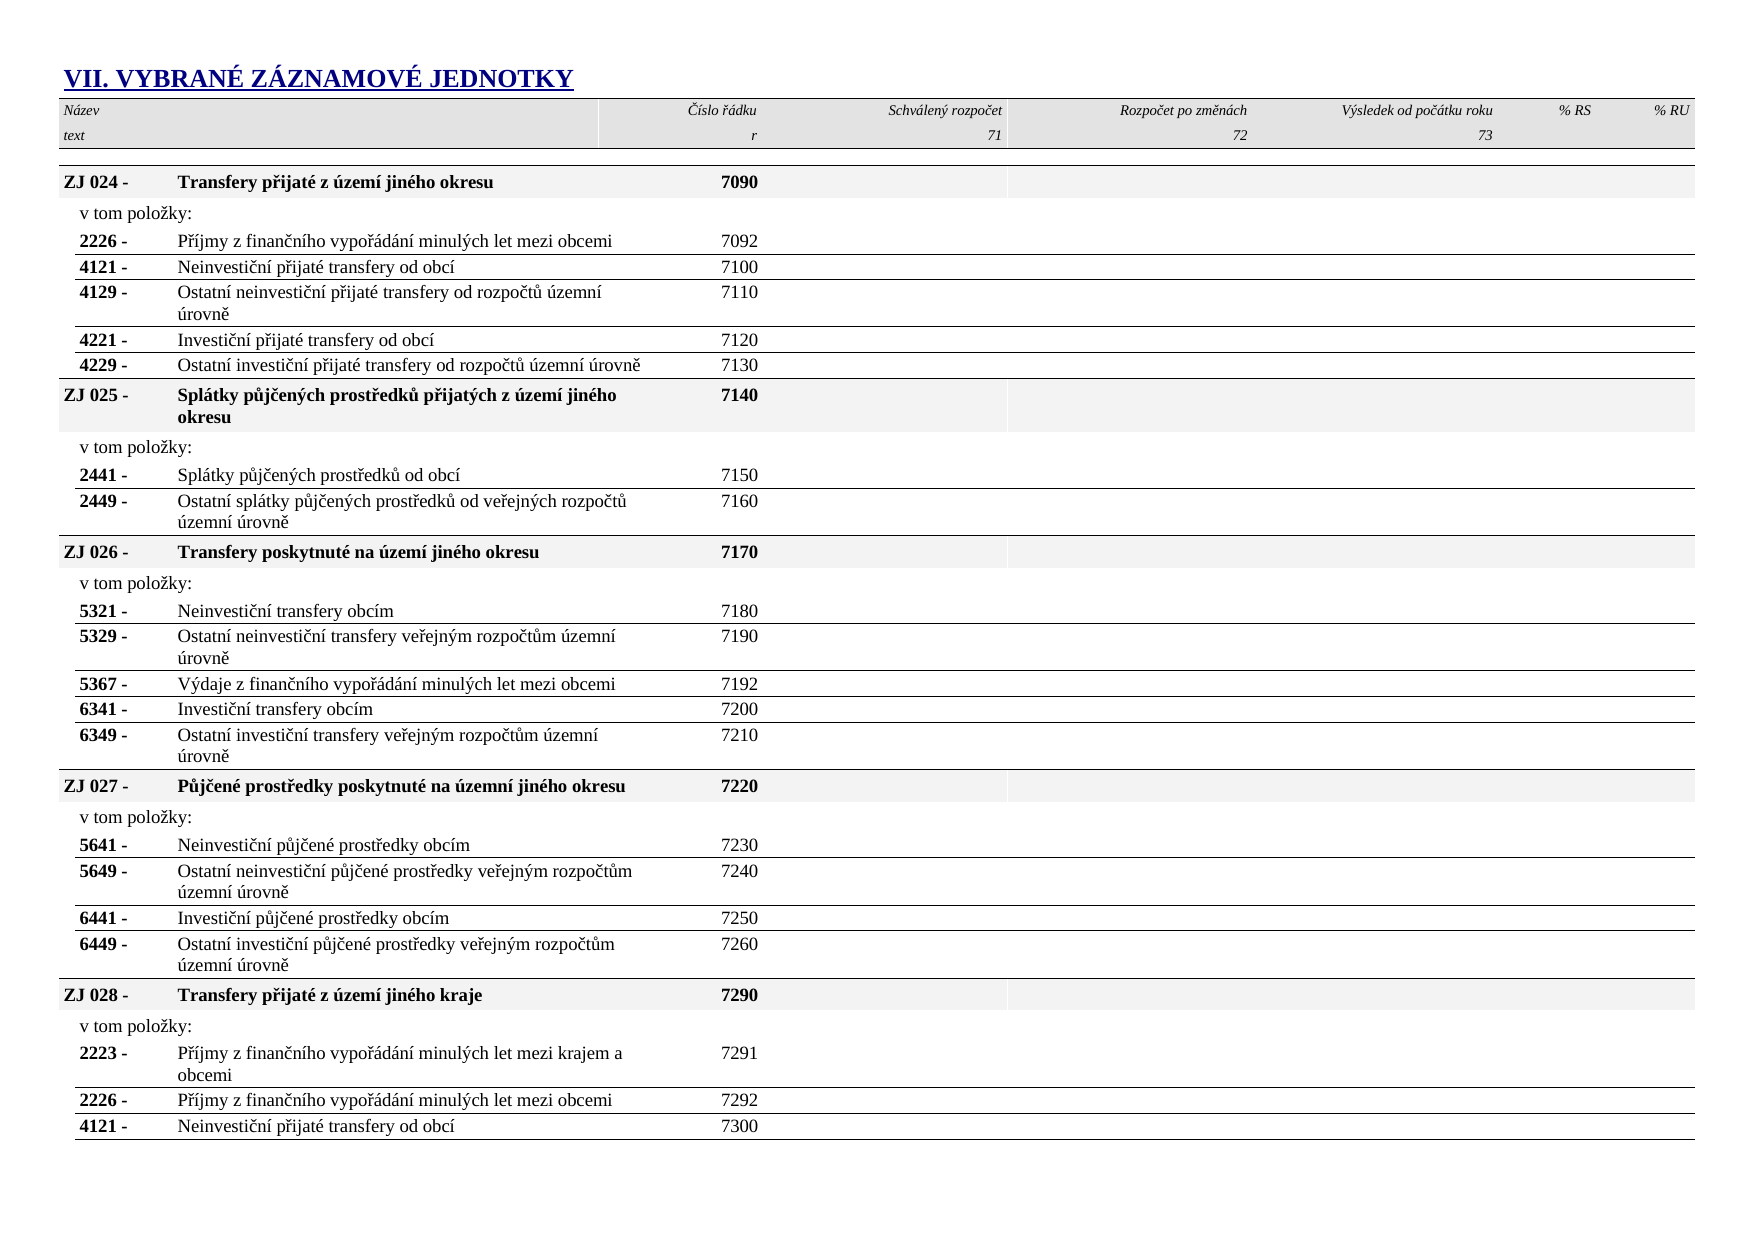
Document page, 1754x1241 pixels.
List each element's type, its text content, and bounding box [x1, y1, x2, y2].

table_cell 7190 [648, 624, 762, 670]
table_cell [1596, 536, 1695, 568]
table_cell [1008, 832, 1253, 857]
table_cell Výdaje z finančního vypořádání minulých let mezi obcemi [173, 671, 648, 696]
table_cell Investiční přijaté transfery od obcí [173, 327, 648, 352]
table_cell 7230 [648, 832, 762, 857]
table_cell Ostatní investiční půjčené prostředky veřejným rozpočtům územní úrovně [173, 931, 648, 977]
table_cell Transfery přijaté z území jiného kraje [173, 979, 648, 1010]
table_cell Neinvestiční přijaté transfery od obcí [173, 1114, 648, 1139]
table_cell [1596, 906, 1695, 930]
table_cell [1008, 671, 1253, 696]
table_cell [1596, 624, 1695, 670]
table_cell [59, 802, 75, 832]
table_cell Půjčené prostředky poskytnuté na územní jiného okresu [173, 770, 648, 802]
table_cell [1498, 832, 1596, 857]
table_cell ZJ 027 - [59, 770, 173, 802]
table_cell Ostatní neinvestiční půjčené prostředky veřejným rozpočtům územní úrovně [173, 858, 648, 904]
table_cell 7160 [648, 489, 762, 535]
table_cell [762, 353, 1007, 378]
table_cell [59, 462, 75, 488]
table_cell 73 [1253, 123, 1498, 148]
table_cell [762, 536, 1007, 568]
table_cell [1253, 166, 1498, 198]
table_cell [1498, 1114, 1596, 1139]
table_cell [1253, 697, 1498, 722]
table_cell [762, 255, 1007, 279]
table_cell 6441 - [75, 906, 173, 930]
table_cell [1253, 770, 1498, 802]
table_cell Ostatní investiční přijaté transfery od rozpočtů územní úrovně [173, 353, 648, 378]
table_cell [59, 857, 75, 904]
table_cell Neinvestiční transfery obcím [173, 598, 648, 623]
table_cell % RU [1596, 99, 1695, 123]
table_cell ZJ 024 - [59, 166, 173, 198]
table_cell [1596, 723, 1695, 769]
table_cell [762, 598, 1007, 623]
table_cell 4229 - [75, 353, 173, 378]
table_cell [1008, 1114, 1253, 1139]
table_cell [762, 697, 1007, 722]
table_cell [1008, 598, 1253, 623]
table_cell [1253, 624, 1498, 670]
table_cell [1253, 255, 1498, 279]
table_cell [1498, 228, 1596, 253]
table_cell [762, 832, 1007, 857]
table_cell 5649 - [75, 858, 173, 904]
table_cell 2223 - [75, 1040, 173, 1087]
table_cell [1596, 1088, 1695, 1113]
table_cell [1498, 327, 1596, 352]
table_cell Ostatní investiční transfery veřejným rozpočtům územní úrovně [173, 723, 648, 769]
table_cell v tom položky: [75, 802, 1695, 832]
table_cell [762, 1114, 1007, 1139]
table_cell [1253, 228, 1498, 253]
table_cell Název [59, 99, 598, 123]
table_cell ZJ 028 - [59, 979, 173, 1010]
table_cell v tom položky: [75, 432, 1695, 462]
table_cell Investiční transfery obcím [173, 697, 648, 722]
table_cell [1596, 280, 1695, 326]
table_cell [1498, 379, 1596, 432]
table_cell [59, 696, 75, 722]
table_cell [1596, 228, 1695, 253]
table_cell [1008, 280, 1253, 326]
table_cell [1596, 832, 1695, 857]
table_cell [762, 671, 1007, 696]
table_cell [762, 979, 1007, 1010]
table_cell [59, 279, 75, 326]
table_cell Příjmy z finančního vypořádání minulých let mezi obcemi [173, 228, 648, 253]
table_cell [59, 598, 75, 623]
table_cell [1596, 353, 1695, 378]
table_cell Splátky půjčených prostředků přijatých z území jiného okresu [173, 379, 648, 432]
table_cell [1498, 770, 1596, 802]
table_cell [59, 905, 75, 930]
table_cell [1253, 906, 1498, 930]
table_cell Rozpočet po změnách [1008, 99, 1253, 123]
table_cell [1498, 489, 1596, 535]
table_cell [1253, 327, 1498, 352]
table_cell 7110 [648, 280, 762, 326]
table_cell [1498, 979, 1596, 1010]
table_cell 5321 - [75, 598, 173, 623]
table_cell [1253, 931, 1498, 977]
table_cell [59, 228, 75, 253]
table_cell 5367 - [75, 671, 173, 696]
table_cell [1008, 489, 1253, 535]
table_cell [1498, 1088, 1596, 1113]
table_cell 7260 [648, 931, 762, 977]
table_cell Příjmy z finančního vypořádání minulých let mezi obcemi [173, 1088, 648, 1113]
table_cell 7291 [648, 1040, 762, 1087]
table_cell [1498, 858, 1596, 904]
table_cell [59, 568, 75, 597]
table_cell 2441 - [75, 462, 173, 488]
table_cell [762, 228, 1007, 253]
table_cell [1253, 280, 1498, 326]
table_cell [1008, 931, 1253, 977]
table_cell [1596, 858, 1695, 904]
table_cell [59, 623, 75, 670]
table_cell [1253, 462, 1498, 488]
table_cell 7220 [648, 770, 762, 802]
table_cell [1253, 489, 1498, 535]
table_cell [1498, 353, 1596, 378]
table_cell [59, 1113, 75, 1139]
table_cell [1596, 379, 1695, 432]
table_cell 4121 - [75, 255, 173, 279]
table_cell [1498, 906, 1596, 930]
table_cell [762, 858, 1007, 904]
table_cell Ostatní neinvestiční přijaté transfery od rozpočtů územní úrovně [173, 280, 648, 326]
table_cell [762, 931, 1007, 977]
table_cell [762, 327, 1007, 352]
table_cell 7290 [648, 979, 762, 1010]
table_cell [1498, 624, 1596, 670]
table_cell [59, 722, 75, 769]
table_cell 7210 [648, 723, 762, 769]
table_cell [1008, 255, 1253, 279]
table_cell Ostatní splátky půjčených prostředků od veřejných rozpočtů územní úrovně [173, 489, 648, 535]
table_cell [1596, 327, 1695, 352]
table_cell [59, 149, 1695, 165]
table_cell [59, 326, 75, 352]
table_cell [1596, 123, 1695, 148]
table_cell [59, 198, 75, 228]
table_cell 71 [762, 123, 1007, 148]
table_cell [1008, 858, 1253, 904]
table_cell [762, 489, 1007, 535]
table_cell % RS [1498, 99, 1596, 123]
table_cell [59, 1087, 75, 1113]
table_cell [762, 280, 1007, 326]
table_cell ZJ 026 - [59, 536, 173, 568]
table_cell [1008, 624, 1253, 670]
table_cell [1008, 353, 1253, 378]
table_cell [762, 906, 1007, 930]
table_cell [1596, 697, 1695, 722]
table_cell 7180 [648, 598, 762, 623]
table_cell [59, 1040, 75, 1087]
table_cell [762, 1040, 1007, 1087]
table_cell [1008, 979, 1253, 1010]
table_cell [1008, 697, 1253, 722]
table_cell [1498, 1040, 1596, 1087]
table_cell 2226 - [75, 1088, 173, 1113]
table_cell [59, 670, 75, 696]
table_cell [1498, 671, 1596, 696]
table_cell [762, 379, 1007, 432]
table_cell [1008, 906, 1253, 930]
table_cell 7150 [648, 462, 762, 488]
table_cell 4121 - [75, 1114, 173, 1139]
table_cell [1253, 379, 1498, 432]
table_cell [1253, 858, 1498, 904]
table_cell [59, 352, 75, 378]
table_cell Výsledek od počátku roku [1253, 99, 1498, 123]
table_cell [1498, 280, 1596, 326]
table_cell [1008, 1040, 1253, 1087]
table_cell text [59, 123, 598, 148]
table_cell [1253, 536, 1498, 568]
table_cell [1008, 327, 1253, 352]
table_cell 7090 [648, 166, 762, 198]
table_cell 6449 - [75, 931, 173, 977]
table_cell 7300 [648, 1114, 762, 1139]
table_cell [59, 930, 75, 977]
table_cell [1008, 462, 1253, 488]
table_cell 2449 - [75, 489, 173, 535]
table_cell [1596, 671, 1695, 696]
table_cell [1596, 770, 1695, 802]
table_cell 4221 - [75, 327, 173, 352]
table_cell 5329 - [75, 624, 173, 670]
table_cell [1253, 598, 1498, 623]
table_cell 6349 - [75, 723, 173, 769]
table_cell [1253, 832, 1498, 857]
table_cell [1498, 931, 1596, 977]
table_cell [1008, 228, 1253, 253]
table_cell Příjmy z finančního vypořádání minulých let mezi krajem a obcemi [173, 1040, 648, 1087]
table_cell v tom položky: [75, 568, 1695, 597]
table_cell [59, 488, 75, 535]
table_cell 2226 - [75, 228, 173, 253]
table_cell Neinvestiční přijaté transfery od obcí [173, 255, 648, 279]
table_cell Ostatní neinvestiční transfery veřejným rozpočtům územní úrovně [173, 624, 648, 670]
table_cell 7200 [648, 697, 762, 722]
table_cell [1596, 255, 1695, 279]
table_cell [762, 1088, 1007, 1113]
table_cell r [599, 123, 762, 148]
table_cell [1253, 1088, 1498, 1113]
table_cell [1498, 123, 1596, 148]
table_cell [1596, 462, 1695, 488]
table_cell 7250 [648, 906, 762, 930]
table_header VII. VYBRANÉ ZÁZNAMOVÉ JEDNOTKY [59, 59, 1695, 97]
table_cell [1596, 979, 1695, 1010]
table_cell 4129 - [75, 280, 173, 326]
table_cell [1596, 598, 1695, 623]
table_cell [762, 770, 1007, 802]
table_cell 7192 [648, 671, 762, 696]
table_cell [59, 254, 75, 279]
table_cell [1498, 255, 1596, 279]
table_cell 72 [1008, 123, 1253, 148]
table_cell [1008, 379, 1253, 432]
table_cell 7292 [648, 1088, 762, 1113]
table_cell [1498, 166, 1596, 198]
table_cell [1498, 536, 1596, 568]
table_cell [762, 723, 1007, 769]
table_cell 5641 - [75, 832, 173, 857]
table_cell 7100 [648, 255, 762, 279]
table_cell Neinvestiční půjčené prostředky obcím [173, 832, 648, 857]
table_cell [1008, 770, 1253, 802]
table_cell [1498, 723, 1596, 769]
table_cell [1596, 1114, 1695, 1139]
table_cell [1596, 931, 1695, 977]
table_cell ZJ 025 - [59, 379, 173, 432]
table_cell Splátky půjčených prostředků od obcí [173, 462, 648, 488]
table_cell [1596, 166, 1695, 198]
table_cell Schválený rozpočet [762, 99, 1007, 123]
table_cell [1498, 598, 1596, 623]
table_cell [762, 166, 1007, 198]
table_cell 7240 [648, 858, 762, 904]
table_cell v tom položky: [75, 1010, 1695, 1040]
table_cell [1596, 489, 1695, 535]
table_cell [1253, 979, 1498, 1010]
table_cell Transfery poskytnuté na území jiného okresu [173, 536, 648, 568]
table_cell [1596, 1040, 1695, 1087]
table_cell 7130 [648, 353, 762, 378]
table_cell [59, 432, 75, 462]
table_cell [1498, 697, 1596, 722]
table_cell Číslo řádku [599, 99, 762, 123]
table_cell Transfery přijaté z území jiného okresu [173, 166, 648, 198]
table_cell 7120 [648, 327, 762, 352]
table_cell v tom položky: [75, 198, 1695, 228]
table_cell [59, 832, 75, 857]
table_cell [1253, 1040, 1498, 1087]
table_cell [1008, 166, 1253, 198]
table_cell Investiční půjčené prostředky obcím [173, 906, 648, 930]
table_cell [1253, 723, 1498, 769]
table_cell 7092 [648, 228, 762, 253]
table_cell [59, 1010, 75, 1040]
table_cell 6341 - [75, 697, 173, 722]
table_cell [762, 462, 1007, 488]
table_cell [1498, 462, 1596, 488]
table_cell [1008, 536, 1253, 568]
table_cell [1008, 1088, 1253, 1113]
table_cell [762, 624, 1007, 670]
table_cell [1253, 353, 1498, 378]
table_cell [1253, 1114, 1498, 1139]
table_cell [1008, 723, 1253, 769]
table_cell 7170 [648, 536, 762, 568]
table_cell 7140 [648, 379, 762, 432]
table_cell [1253, 671, 1498, 696]
